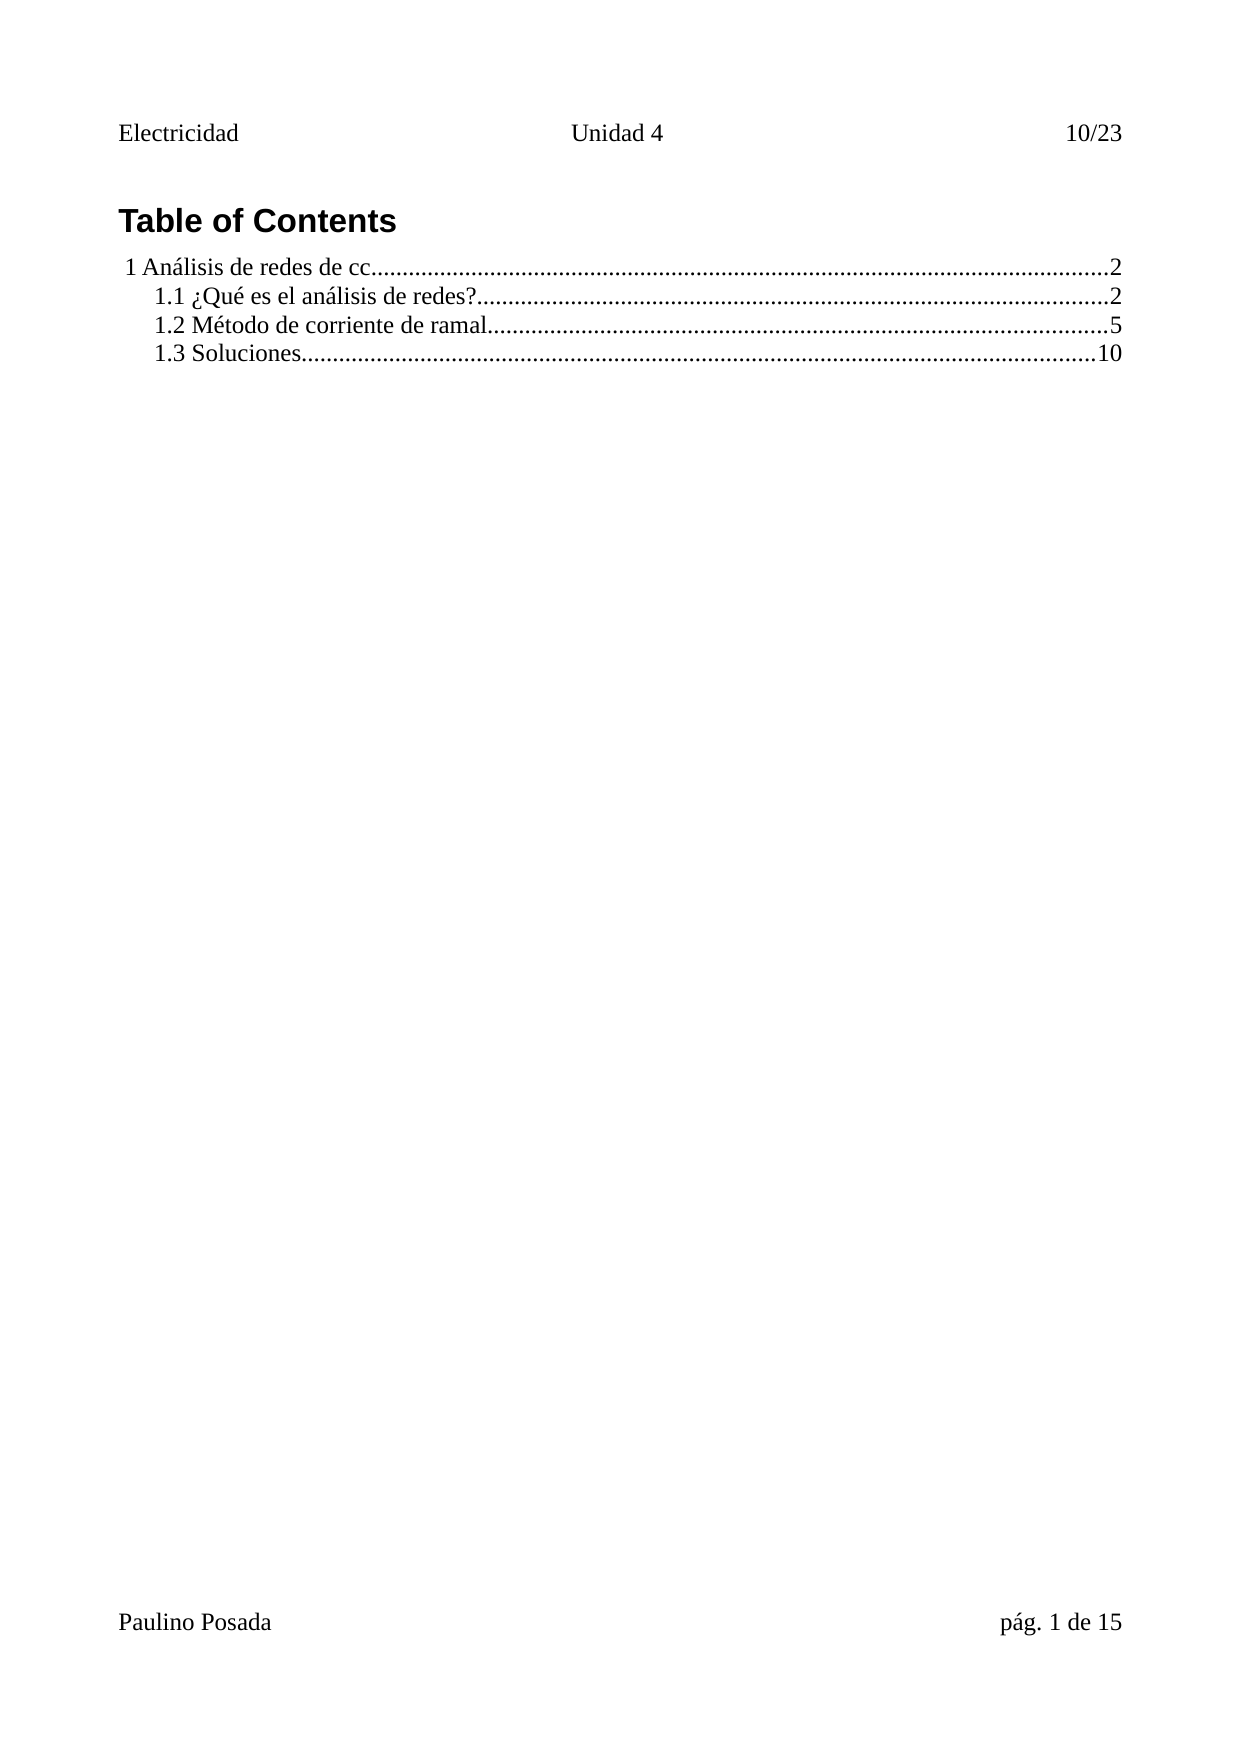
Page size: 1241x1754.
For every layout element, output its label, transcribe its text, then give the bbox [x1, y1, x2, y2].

subtitle Table of Contents [118, 201, 1122, 240]
text 1.1 ¿Qué es el análisis de redes? 2 [148, 281, 1122, 310]
text 1.2 Método de corriente de ramal 5 [148, 310, 1122, 338]
text 1 Análisis de redes de cc 2 [118, 252, 1122, 281]
text 1.3 Soluciones 10 [148, 338, 1122, 367]
